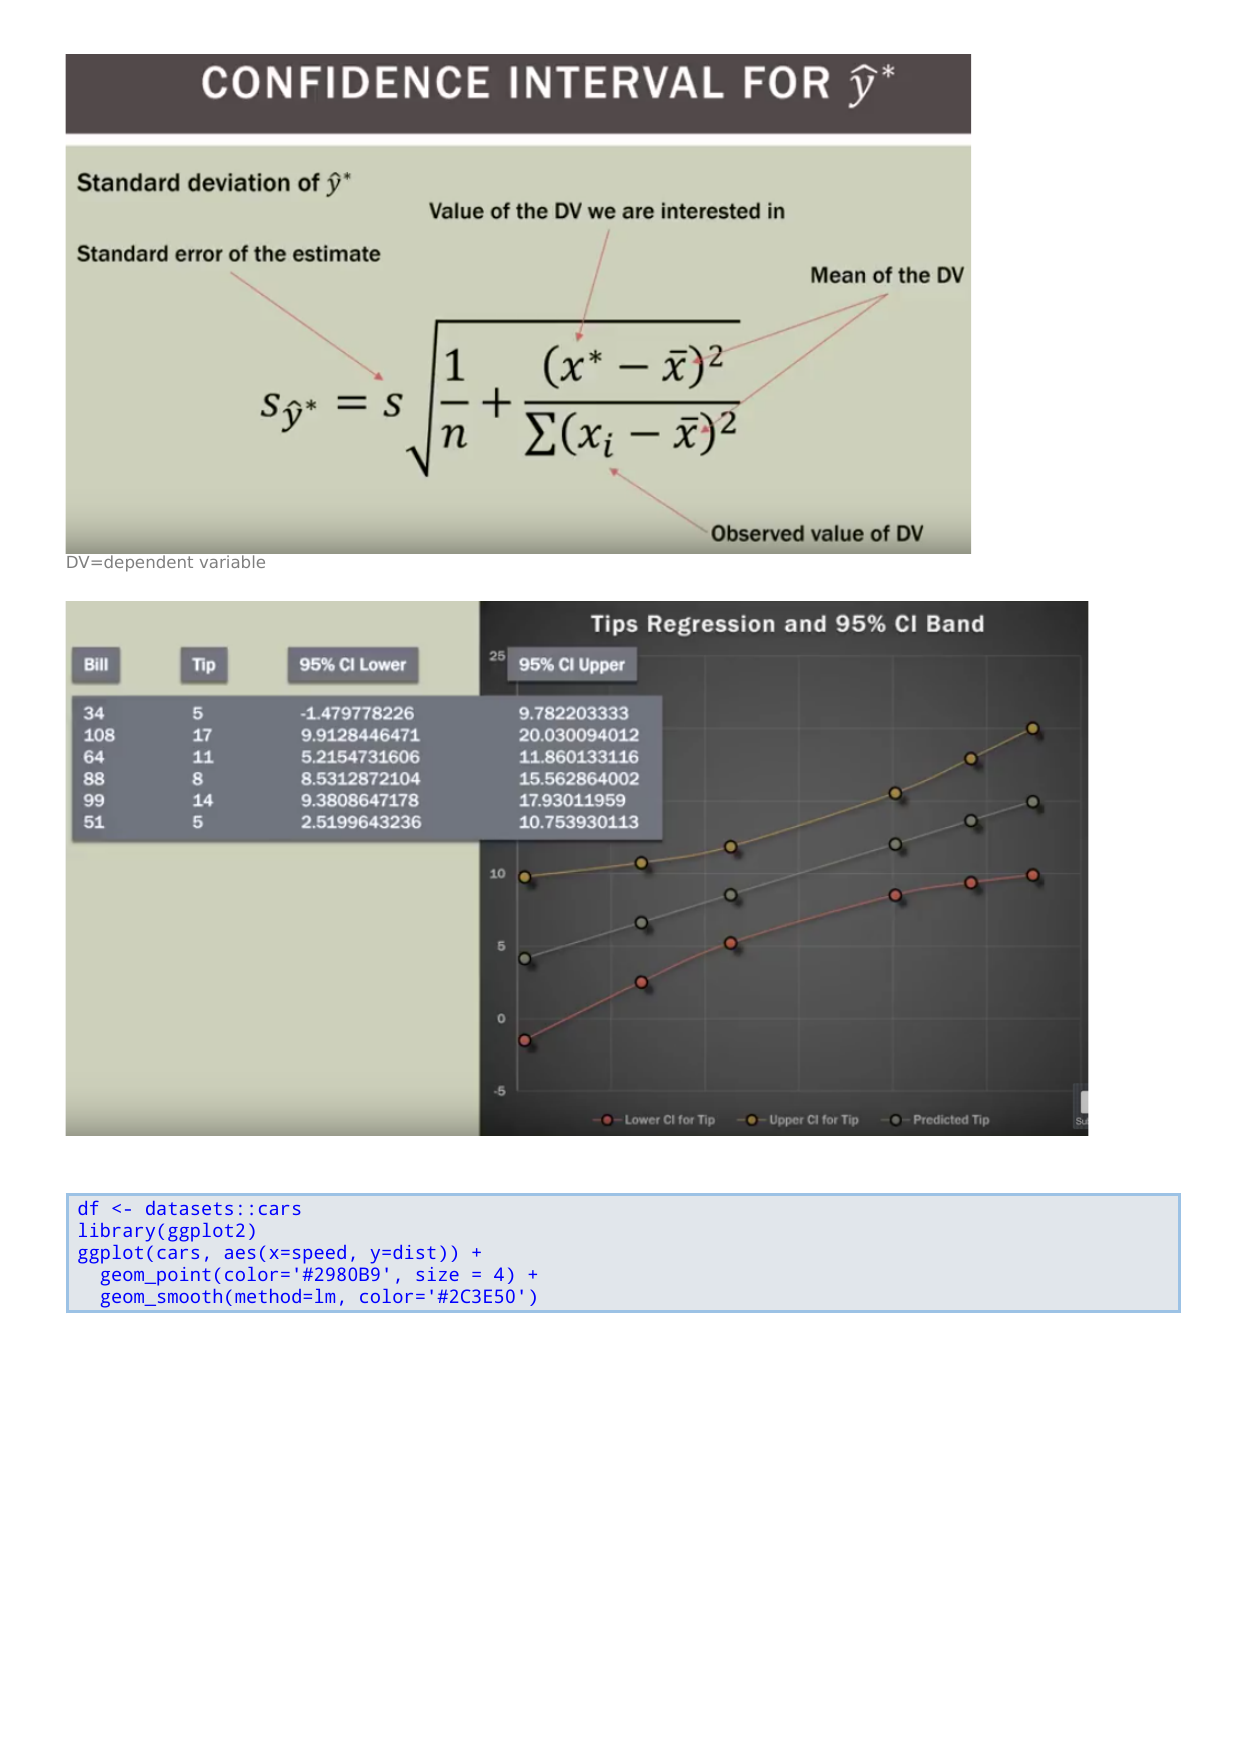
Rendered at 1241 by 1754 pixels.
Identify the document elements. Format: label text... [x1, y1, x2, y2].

picture [65, 601, 1089, 1136]
picture [65, 54, 972, 554]
text library(ggplot2) [69, 1215, 1178, 1237]
text df <- datasets::cars [69, 1196, 1178, 1215]
text geom_point(color='#2980B9', size = 4) + [69, 1259, 1178, 1281]
text ggplot(cars, aes(x=speed, y=dist)) + [69, 1237, 1178, 1259]
text geom_smooth(method=lm, color='#2C3E50') [69, 1281, 1178, 1310]
text DV=dependent variable [66, 553, 1181, 572]
